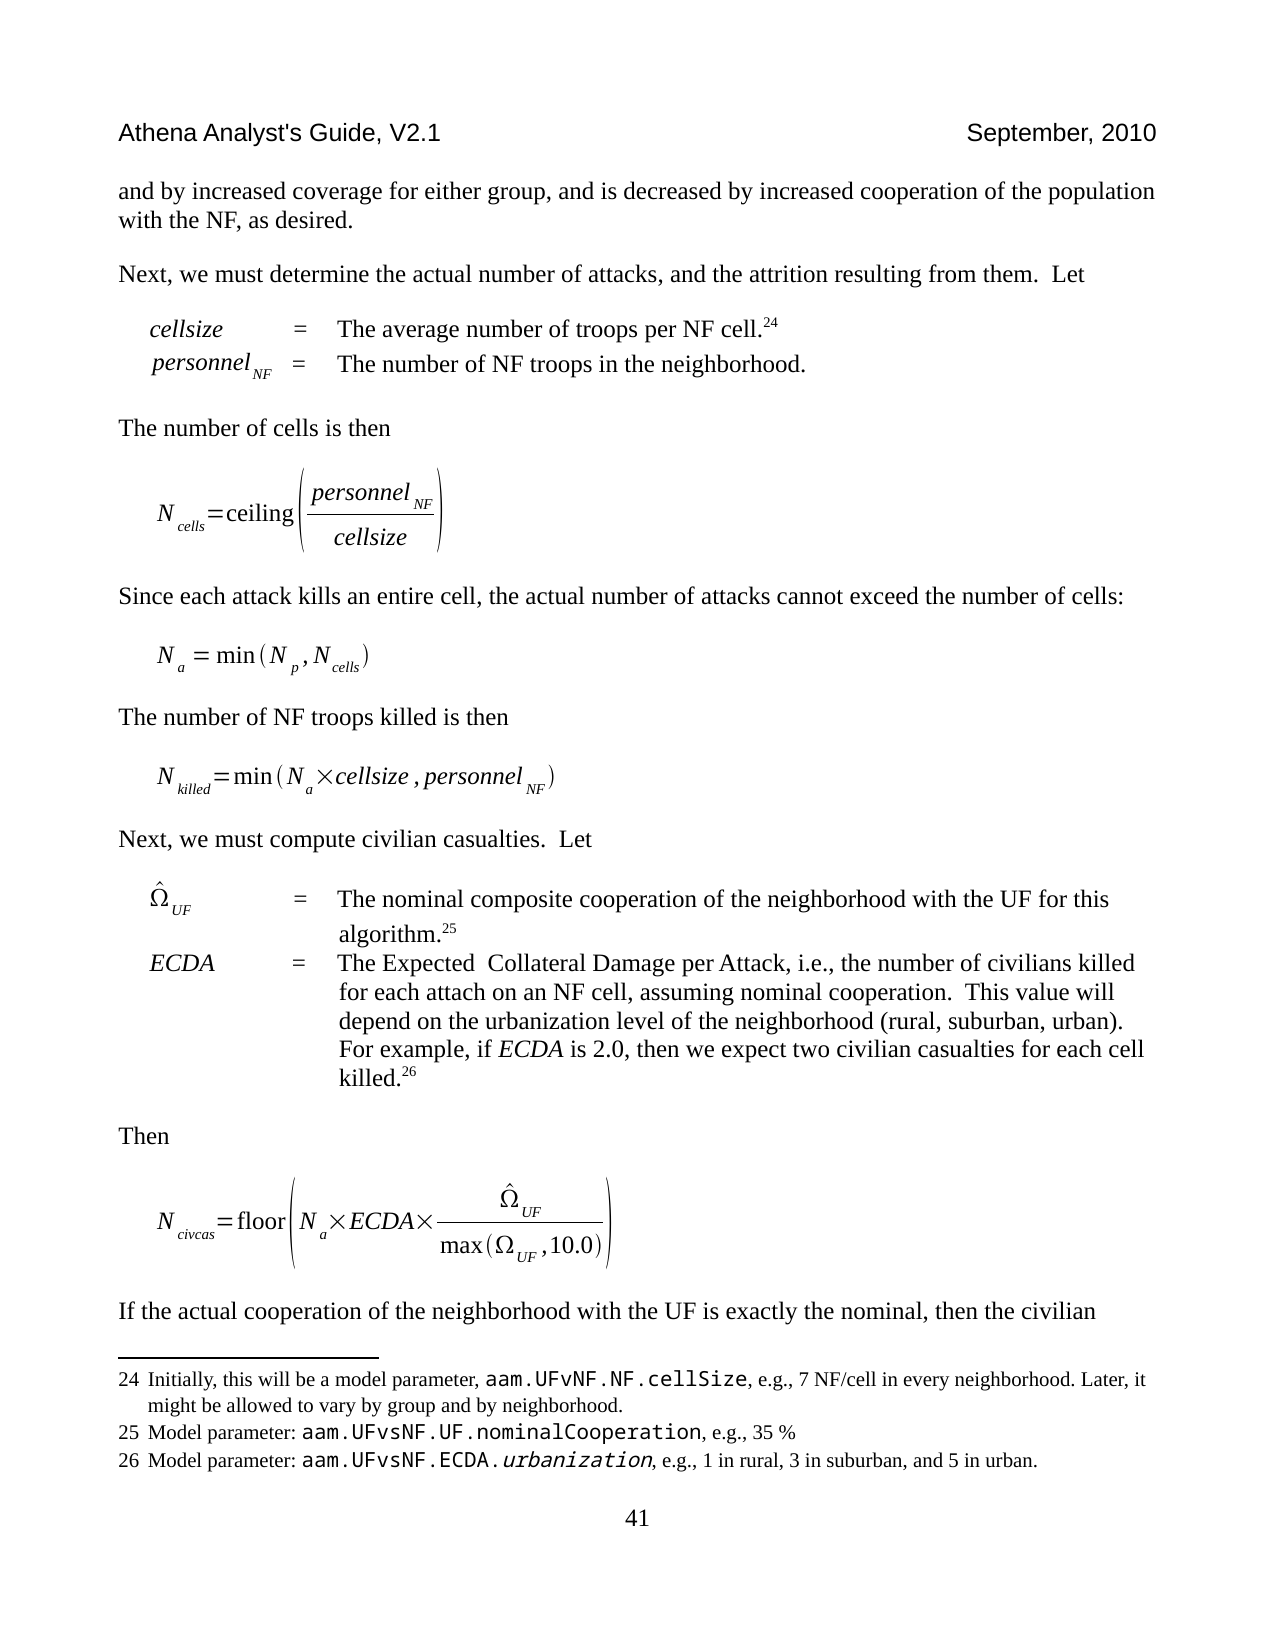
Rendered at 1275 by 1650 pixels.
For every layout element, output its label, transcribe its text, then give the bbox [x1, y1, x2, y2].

text ECDA = The Expected Collateral Damage per Attack, i.e., the number of civilians killed for each attach on an NF cell, assuming nominal cooperation. This value will depend on the urbanization level of the neighborhood (rural, suburban, urban). For example, if ECDA is 2.0, then we expect two civilian casualties for each cell killed. [149, 948, 1157, 1092]
text If the actual cooperation of the neighborhood with the UF is exactly the nominal, then the civilian [118, 1296, 1157, 1325]
text Next, we must compute civilian casualties. Let [118, 824, 1157, 852]
text The number of NF troops killed is then [118, 702, 1157, 731]
text Then [118, 1121, 1157, 1149]
text = The nominal composite cooperation of the neighborhood with the UF for this algorithm. [149, 878, 1157, 948]
text = The number of NF troops in the neighborhood. [149, 342, 1157, 384]
text Next, we must determine the actual number of attacks, and the attrition resulting from them. Let [118, 259, 1157, 288]
text The number of cells is then [118, 413, 1157, 441]
text Model parameter: aam.UFvsNF.ECDA.urbanization, e.g., 1 in rural, 3 in suburban, and 5 in urban. [118, 1445, 1157, 1474]
text and by increased coverage for either group, and is decreased by increased cooperation of the population with the NF, as desired. [118, 176, 1157, 234]
text Model parameter: aam.UFvsNF.UF.nominalCooperation, e.g., 35 % [118, 1417, 1157, 1445]
text Since each attack kills an entire cell, the actual number of attacks cannot exceed the number of cells: [118, 581, 1157, 609]
text cellsize = The average number of troops per NF cell. [149, 314, 1157, 342]
text Initially, this will be a model parameter, aam.UFvNF.NF.cellSize, e.g., 7 NF/cell in every neighborhood. Later, it might be allowed to vary by group and by neighborhood. [118, 1364, 1157, 1417]
